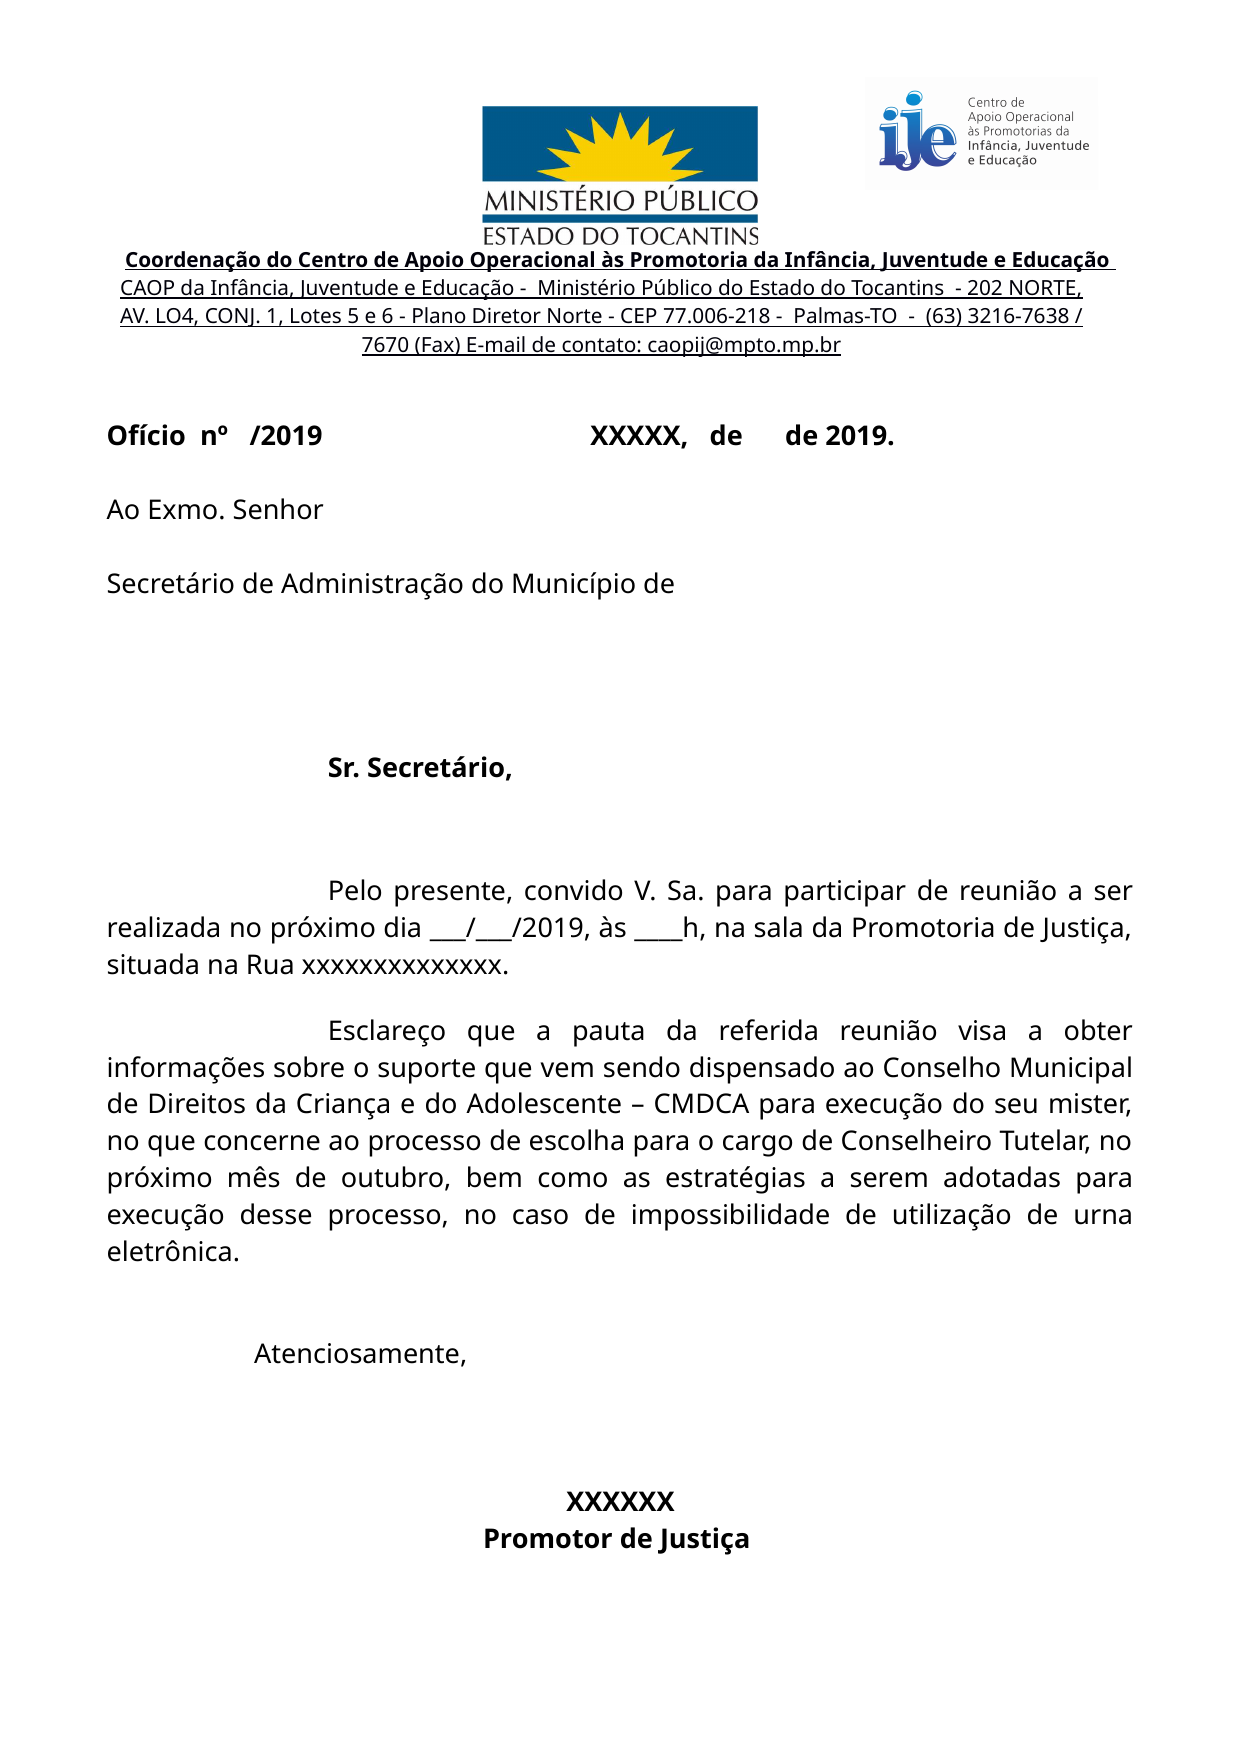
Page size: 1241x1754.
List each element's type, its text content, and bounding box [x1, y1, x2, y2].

picture [865, 77, 1099, 190]
text Sr. Secretário, [106, 749, 1134, 786]
text Atenciosamente, [106, 1335, 1134, 1372]
text Ao Exmo. Senhor [106, 491, 1134, 527]
text Ofício nº /2019 XXXXX, de de 2019. [106, 417, 1134, 454]
text Esclareço que a pauta da referida reunião visa a obter informações sobre o suporte que vem sendo dispensado ao Conselho Municipal de Direitos da Criança e do Adolescente – CMDCA para execução do seu mister, no que concerne ao processo de escolha para o cargo de Conselheiro Tutelar, no próximo mês de outubro, bem como as estratégias a serem adotadas para execução desse processo, no caso de impossibilidade de utilização de urna eletrônica. [106, 1011, 1134, 1269]
picture [482, 106, 759, 245]
text Pelo presente, convido V. Sa. para participar de reunião a ser realizada no próximo dia ___/___/2019, às ____h, na sala da Promotoria de Justiça, situada na Rua xxxxxxxxxxxxxx. [106, 872, 1134, 982]
text XXXXXX [106, 1482, 1134, 1519]
text Promotor de Justiça [106, 1519, 1134, 1556]
text Secretário de Administração do Município de [106, 564, 1134, 601]
